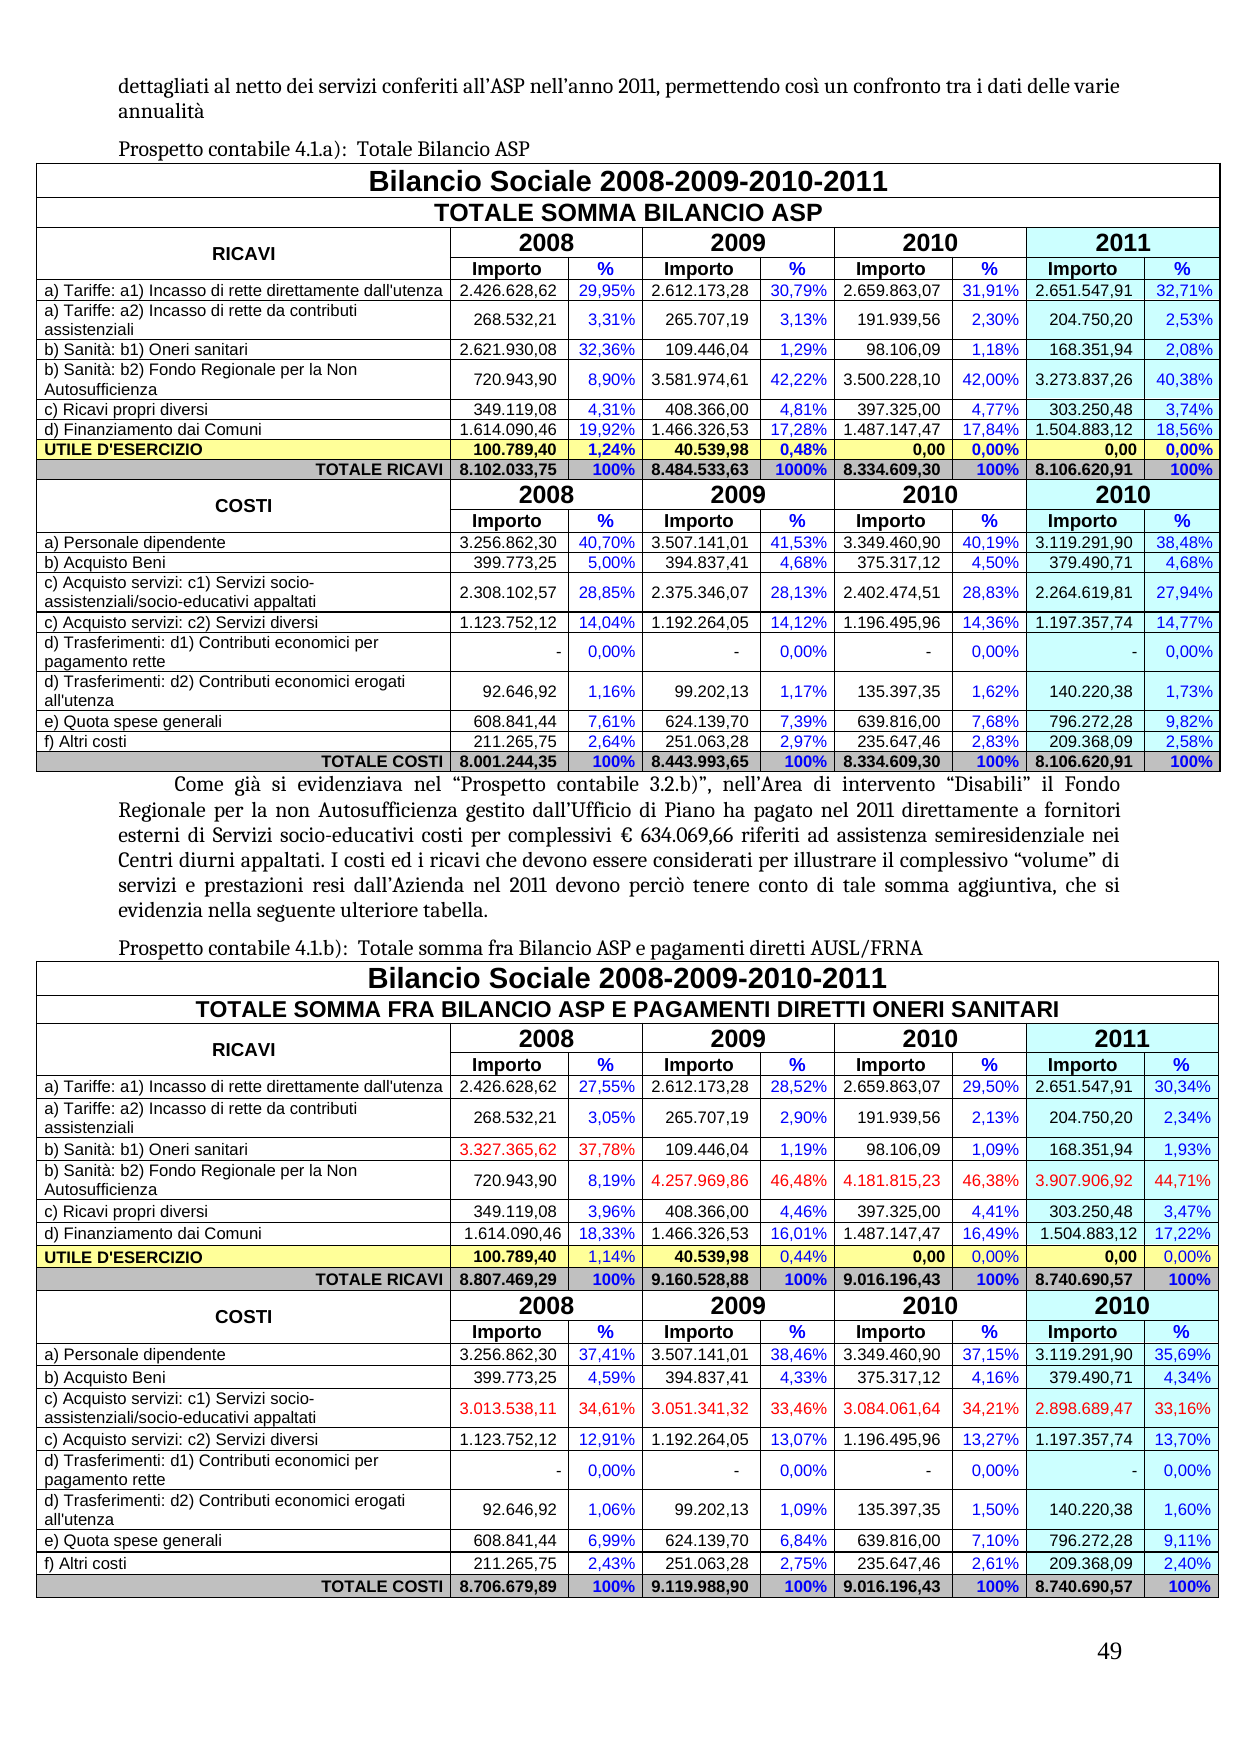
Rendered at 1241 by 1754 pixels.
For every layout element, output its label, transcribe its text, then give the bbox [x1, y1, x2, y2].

table_cell 191.939,56 [835, 1099, 952, 1137]
table_cell 8.102.033,75 [451, 460, 568, 479]
table_cell 8.484.533,63 [643, 460, 760, 479]
table_cell 1.196.495,96 [835, 1428, 952, 1450]
table_cell 251.063,28 [643, 1553, 760, 1574]
table_cell 4,50% [953, 553, 1026, 572]
table_cell 140.220,38 [1027, 672, 1144, 710]
table_cell 0,00% [953, 1451, 1026, 1489]
table_cell 98.106,09 [835, 340, 952, 359]
table_cell 1,09% [953, 1138, 1026, 1160]
table_cell 3.084.061,64 [835, 1389, 952, 1427]
table_cell 8,90% [569, 360, 642, 398]
table_cell 3.256.862,30 [451, 1344, 568, 1365]
table_cell a) Tariffe: a1) Incasso di rette direttamente dall'utenza [37, 1076, 450, 1098]
table_cell 100.789,40 [451, 440, 568, 459]
table_cell 394.837,41 [643, 1366, 760, 1388]
table_cell % [1145, 1321, 1218, 1342]
table_cell 27,94% [1145, 573, 1219, 611]
table_cell 4,16% [953, 1366, 1026, 1388]
table_cell % [569, 1053, 642, 1075]
table_cell 379.490,71 [1027, 1366, 1144, 1388]
table_cell Importo [835, 1321, 952, 1342]
table_cell TOTALE RICAVI [37, 1268, 450, 1290]
table_cell % [761, 258, 834, 279]
table_cell 3.256.862,30 [451, 533, 568, 552]
table_cell 268.532,21 [451, 1099, 568, 1137]
table_cell % [953, 1321, 1026, 1342]
table_cell 3,13% [761, 301, 834, 339]
table_cell 40.539,98 [643, 1246, 760, 1267]
table_cell 8.106.620,91 [1027, 752, 1144, 771]
table_cell 191.939,56 [835, 301, 952, 339]
table_cell 40.539,98 [643, 440, 760, 459]
table_cell 2.426.628,62 [451, 1076, 568, 1098]
table_cell 0,00% [1145, 440, 1219, 459]
table_cell 408.366,00 [643, 1200, 760, 1222]
table_cell 397.325,00 [835, 1200, 952, 1222]
table_cell 2,75% [761, 1553, 834, 1574]
table_cell c) Acquisto servizi: c1) Servizi socio- assistenziali/socio-educativi appaltati [37, 1389, 450, 1427]
table_cell 3.507.141,01 [643, 533, 760, 552]
table_cell TOTALE SOMMA FRA BILANCIO ASP E PAGAMENTI DIRETTI ONERI SANITARI [37, 996, 1218, 1022]
table_cell 33,16% [1145, 1389, 1218, 1427]
table_cell 2.612.173,28 [643, 280, 760, 299]
table_cell 4,68% [1145, 553, 1219, 572]
table_cell 1.504.883,12 [1027, 1223, 1144, 1244]
table_cell 100% [953, 1268, 1026, 1290]
table_cell 2.621.930,08 [451, 340, 568, 359]
table_cell 3,47% [1145, 1200, 1218, 1222]
table_cell 28,13% [761, 573, 834, 611]
table_cell TOTALE SOMMA BILANCIO ASP [37, 198, 1219, 227]
table_cell UTILE D'ESERCIZIO [37, 440, 450, 459]
table_cell 2010 [835, 1024, 1026, 1052]
table_cell 3.507.141,01 [643, 1344, 760, 1365]
table_cell 3,74% [1145, 400, 1219, 419]
table_cell - [835, 633, 952, 671]
table_cell 31,91% [953, 280, 1026, 299]
table_cell 3,31% [569, 301, 642, 339]
table_cell 2,43% [569, 1553, 642, 1574]
table_cell 38,48% [1145, 533, 1219, 552]
table_cell - [1027, 1451, 1144, 1489]
table_cell 1.123.752,12 [451, 1428, 568, 1450]
table_cell 8.334.609,30 [835, 752, 952, 771]
table_cell 14,04% [569, 613, 642, 632]
table_cell 100% [569, 460, 642, 479]
table_cell 100% [569, 1268, 642, 1290]
table_cell - [451, 1451, 568, 1489]
table_cell 2,13% [953, 1099, 1026, 1137]
table_cell 624.139,70 [643, 711, 760, 731]
table_cell 1,60% [1145, 1490, 1218, 1529]
table_cell COSTI [37, 1291, 450, 1342]
table_cell 2,30% [953, 301, 1026, 339]
table_cell 720.943,90 [451, 360, 568, 398]
table_cell % [1145, 1053, 1218, 1075]
table_cell b) Sanità: b1) Oneri sanitari [37, 340, 450, 359]
table_cell 1,62% [953, 672, 1026, 710]
table_cell 1.614.090,46 [451, 420, 568, 439]
table_cell Importo [1027, 1321, 1144, 1342]
table_cell 2,90% [761, 1099, 834, 1137]
table_cell 796.272,28 [1027, 711, 1144, 731]
table_cell 109.446,04 [643, 1138, 760, 1160]
table_cell 1.197.357,74 [1027, 613, 1144, 632]
table_cell 135.397,35 [835, 1490, 952, 1529]
table_cell 0,00% [1145, 1246, 1218, 1267]
table_cell 608.841,44 [451, 711, 568, 731]
table_cell % [569, 1321, 642, 1342]
table_cell 100% [761, 1268, 834, 1290]
table_cell Importo [643, 1321, 760, 1342]
table_cell 1.466.326,53 [643, 420, 760, 439]
table_cell COSTI [37, 480, 450, 532]
table_cell d) Finanziamento dai Comuni [37, 1223, 450, 1244]
table_cell 394.837,41 [643, 553, 760, 572]
table_cell 3.119.291,90 [1027, 533, 1144, 552]
table_cell 27,55% [569, 1076, 642, 1098]
table_cell 2,97% [761, 732, 834, 751]
table_cell 1.123.752,12 [451, 613, 568, 632]
table_cell 2.612.173,28 [643, 1076, 760, 1098]
table_cell 2.651.547,91 [1027, 1076, 1144, 1098]
table_cell 1,50% [953, 1490, 1026, 1529]
table_cell 265.707,19 [643, 1099, 760, 1137]
table_cell 1000% [761, 460, 834, 479]
table_cell 1.614.090,46 [451, 1223, 568, 1244]
table_cell 18,33% [569, 1223, 642, 1244]
table_cell 135.397,35 [835, 672, 952, 710]
table_cell 624.139,70 [643, 1530, 760, 1551]
table_cell 3.273.837,26 [1027, 360, 1144, 398]
table_cell 9,11% [1145, 1530, 1218, 1551]
table_cell 2,61% [953, 1553, 1026, 1574]
table_cell b) Acquisto Beni [37, 1366, 450, 1388]
table_cell 3.051.341,32 [643, 1389, 760, 1427]
table_cell 33,46% [761, 1389, 834, 1427]
table_cell TOTALE COSTI [37, 752, 450, 771]
table_cell 9,82% [1145, 711, 1219, 731]
table_cell % [761, 1321, 834, 1342]
table_cell 408.366,00 [643, 400, 760, 419]
table_cell % [569, 258, 642, 279]
table_cell - [451, 633, 568, 671]
table_cell 2,53% [1145, 301, 1219, 339]
table_cell - [643, 1451, 760, 1489]
table_cell 3.327.365,62 [451, 1138, 568, 1160]
table_cell 2010 [1027, 480, 1219, 509]
table_cell 2008 [451, 480, 642, 509]
table_cell 1,14% [569, 1246, 642, 1267]
table_cell 8.706.679,89 [451, 1575, 568, 1597]
table_cell 349.119,08 [451, 400, 568, 419]
table_cell d) Trasferimenti: d2) Contributi economici erogati all'utenza [37, 1490, 450, 1529]
table_cell 29,95% [569, 280, 642, 299]
table_cell 1,09% [761, 1490, 834, 1529]
table_cell 4,77% [953, 400, 1026, 419]
table_cell 100% [1145, 1268, 1218, 1290]
table_cell UTILE D'ESERCIZIO [37, 1246, 450, 1267]
table_cell f) Altri costi [37, 1553, 450, 1574]
table_cell 19,92% [569, 420, 642, 439]
table_cell d) Trasferimenti: d1) Contributi economici per pagamento rette [37, 1451, 450, 1489]
table_cell % [761, 510, 834, 532]
table_cell 7,61% [569, 711, 642, 731]
table_cell 2.659.863,07 [835, 1076, 952, 1098]
table_cell 268.532,21 [451, 301, 568, 339]
table_cell f) Altri costi [37, 732, 450, 751]
table_cell - [1027, 633, 1144, 671]
table_cell 2011 [1027, 1024, 1218, 1052]
table_cell 9.119.988,90 [643, 1575, 760, 1597]
table_cell 16,49% [953, 1223, 1026, 1244]
table_cell 1,17% [761, 672, 834, 710]
table_cell 204.750,20 [1027, 1099, 1144, 1137]
table_cell 2.402.474,51 [835, 573, 952, 611]
table_cell 1.197.357,74 [1027, 1428, 1144, 1450]
table_cell 5,00% [569, 553, 642, 572]
table_cell 100.789,40 [451, 1246, 568, 1267]
table_cell 100% [761, 752, 834, 771]
table_cell 37,41% [569, 1344, 642, 1365]
table_cell 3.013.538,11 [451, 1389, 568, 1427]
table_cell % [1145, 258, 1219, 279]
text Come già si evidenziava nel “Prospetto contabile 3.2.b)”, nell’Area di intervento “Disabili” il Fondo Regionale per la non Autosufficienza gestito dall’Ufficio di Piano ha pagato nel 2011 direttamente a fornitori esterni di Servizi socio-educativi costi per complessivi € 634.069,66 riferiti ad assistenza semiresidenziale nei Centri diurni appaltati. I costi ed i ricavi che devono essere considerati per illustrare il complessivo “volume” di servizi e prestazioni resi dall’Azienda nel 2011 devono perciò tenere conto di tale somma aggiuntiva, che si evidenzia nella seguente ulteriore tabella. [118, 772, 1122, 923]
table_cell 2,64% [569, 732, 642, 751]
table_cell % [953, 510, 1026, 532]
table_cell 46,48% [761, 1161, 834, 1199]
table_cell 2.659.863,07 [835, 280, 952, 299]
table_cell 399.773,25 [451, 553, 568, 572]
table_cell 3.349.460,90 [835, 1344, 952, 1365]
table_cell 209.368,09 [1027, 1553, 1144, 1574]
table_cell 1.196.495,96 [835, 613, 952, 632]
table_cell 2.426.628,62 [451, 280, 568, 299]
table_cell b) Acquisto Beni [37, 553, 450, 572]
table_cell a) Personale dipendente [37, 533, 450, 552]
table_cell 4.181.815,23 [835, 1161, 952, 1199]
table_cell e) Quota spese generali [37, 1530, 450, 1551]
table_cell 2009 [643, 1291, 834, 1320]
table_cell 17,84% [953, 420, 1026, 439]
table_cell 7,39% [761, 711, 834, 731]
table_cell 98.106,09 [835, 1138, 952, 1160]
table_cell TOTALE COSTI [37, 1575, 450, 1597]
table_cell Importo [643, 258, 760, 279]
table_cell 6,99% [569, 1530, 642, 1551]
table_cell 2,08% [1145, 340, 1219, 359]
text Prospetto contabile 4.1.a): Totale Bilancio ASP [118, 136, 1122, 162]
table_cell 3,05% [569, 1099, 642, 1137]
table_cell d) Finanziamento dai Comuni [37, 420, 450, 439]
table_cell 0,48% [761, 440, 834, 459]
table_cell 4,33% [761, 1366, 834, 1388]
table_cell c) Acquisto servizi: c2) Servizi diversi [37, 613, 450, 632]
table_cell c) Ricavi propri diversi [37, 400, 450, 419]
table_cell 251.063,28 [643, 732, 760, 751]
table_cell RICAVI [37, 1024, 450, 1075]
table_cell 37,15% [953, 1344, 1026, 1365]
table_cell a) Personale dipendente [37, 1344, 450, 1365]
table_cell 3.349.460,90 [835, 533, 952, 552]
table_cell 1.487.147,47 [835, 1223, 952, 1244]
table_cell 0,00% [953, 1246, 1026, 1267]
table_cell 2008 [451, 1024, 642, 1052]
table_cell 2.264.619,81 [1027, 573, 1144, 611]
table_cell % [569, 510, 642, 532]
table_cell 2,58% [1145, 732, 1219, 751]
table_cell 109.446,04 [643, 340, 760, 359]
table_cell a) Tariffe: a2) Incasso di rette da contributi assistenziali [37, 1099, 450, 1137]
table_cell 0,00% [761, 1451, 834, 1489]
table_cell % [761, 1053, 834, 1075]
table_cell 375.317,12 [835, 553, 952, 572]
table_cell 2,34% [1145, 1099, 1218, 1137]
table_cell 0,00% [761, 633, 834, 671]
table_cell 720.943,90 [451, 1161, 568, 1199]
table_cell 397.325,00 [835, 400, 952, 419]
table_cell 4,46% [761, 1200, 834, 1222]
table_cell 1.504.883,12 [1027, 420, 1144, 439]
table_cell 17,28% [761, 420, 834, 439]
table_cell 1.192.264,05 [643, 1428, 760, 1450]
table_cell 2010 [835, 228, 1026, 257]
table_cell 2009 [643, 228, 834, 257]
table_cell 2.308.102,57 [451, 573, 568, 611]
table_cell 3.500.228,10 [835, 360, 952, 398]
table_cell 35,69% [1145, 1344, 1218, 1365]
table_cell RICAVI [37, 228, 450, 279]
table_cell 29,50% [953, 1076, 1026, 1098]
table_cell Importo [1027, 258, 1144, 279]
table_cell a) Tariffe: a2) Incasso di rette da contributi assistenziali [37, 301, 450, 339]
table_cell 608.841,44 [451, 1530, 568, 1551]
table_cell 28,83% [953, 573, 1026, 611]
table_cell 14,12% [761, 613, 834, 632]
table_cell 2011 [1027, 228, 1219, 257]
table_cell c) Acquisto servizi: c1) Servizi socio- assistenziali/socio-educativi appaltati [37, 573, 450, 611]
table_cell 32,71% [1145, 280, 1219, 299]
table_cell 13,27% [953, 1428, 1026, 1450]
table_cell 1,19% [761, 1138, 834, 1160]
table_cell Importo [643, 510, 760, 532]
table_cell 40,38% [1145, 360, 1219, 398]
table_cell 2,83% [953, 732, 1026, 751]
table_cell 4,68% [761, 553, 834, 572]
table_cell 0,00% [953, 440, 1026, 459]
table_cell 14,36% [953, 613, 1026, 632]
table_cell 2,40% [1145, 1553, 1218, 1574]
table_cell Importo [1027, 510, 1144, 532]
table_cell 37,78% [569, 1138, 642, 1160]
table_cell 265.707,19 [643, 301, 760, 339]
table_cell e) Quota spese generali [37, 711, 450, 731]
table_cell 44,71% [1145, 1161, 1218, 1199]
table_cell 1.466.326,53 [643, 1223, 760, 1244]
table_header Bilancio Sociale 2008-2009-2010-2011 [37, 164, 1219, 197]
table_cell 2008 [451, 228, 642, 257]
table_cell 4,41% [953, 1200, 1026, 1222]
table_cell 235.647,46 [835, 732, 952, 751]
table_cell 38,46% [761, 1344, 834, 1365]
table_cell 303.250,48 [1027, 1200, 1144, 1222]
table_cell a) Tariffe: a1) Incasso di rette direttamente dall'utenza [37, 280, 450, 299]
text dettagliati al netto dei servizi conferiti all’ASP nell’anno 2011, permettendo così un confronto tra i dati delle varie annualità [118, 74, 1122, 124]
table_cell 2009 [643, 1024, 834, 1052]
table_cell d) Trasferimenti: d2) Contributi economici erogati all'utenza [37, 672, 450, 710]
table_cell Importo [451, 258, 568, 279]
table_cell Importo [451, 510, 568, 532]
table_cell 9.016.196,43 [835, 1268, 952, 1290]
table_cell Importo [451, 1321, 568, 1342]
table_cell 28,52% [761, 1076, 834, 1098]
table_cell 0,00 [1027, 1246, 1144, 1267]
table_cell 9.160.528,88 [643, 1268, 760, 1290]
table_cell 100% [1145, 1575, 1218, 1597]
table_cell 1,18% [953, 340, 1026, 359]
table_cell 30,79% [761, 280, 834, 299]
table_cell 211.265,75 [451, 732, 568, 751]
table_cell 40,70% [569, 533, 642, 552]
table_cell 17,22% [1145, 1223, 1218, 1244]
table_cell 140.220,38 [1027, 1490, 1144, 1529]
table_cell 3,96% [569, 1200, 642, 1222]
table_cell 0,44% [761, 1246, 834, 1267]
table_cell 8.740.690,57 [1027, 1268, 1144, 1290]
table_cell 4.257.969,86 [643, 1161, 760, 1199]
table_cell d) Trasferimenti: d1) Contributi economici per pagamento rette [37, 633, 450, 671]
table_cell 1,93% [1145, 1138, 1218, 1160]
table_cell 100% [569, 1575, 642, 1597]
table_cell 4,31% [569, 400, 642, 419]
table_cell % [953, 1053, 1026, 1075]
table_cell 8.740.690,57 [1027, 1575, 1144, 1597]
table_cell 3.907.906,92 [1027, 1161, 1144, 1199]
table_cell 1,29% [761, 340, 834, 359]
table_cell 2008 [451, 1291, 642, 1320]
table_cell 2.651.547,91 [1027, 280, 1144, 299]
table_cell Importo [1027, 1053, 1144, 1075]
table_cell Importo [451, 1053, 568, 1075]
table_cell 42,22% [761, 360, 834, 398]
table_cell 18,56% [1145, 420, 1219, 439]
table_cell 100% [953, 1575, 1026, 1597]
table_cell 16,01% [761, 1223, 834, 1244]
table_cell 30,34% [1145, 1076, 1218, 1098]
table_header Bilancio Sociale 2008-2009-2010-2011 [37, 962, 1218, 995]
table_cell 8.807.469,29 [451, 1268, 568, 1290]
table_cell 399.773,25 [451, 1366, 568, 1388]
table_cell 2010 [1027, 1291, 1218, 1320]
table_cell 1,06% [569, 1490, 642, 1529]
table_cell 7,10% [953, 1530, 1026, 1551]
table_cell c) Ricavi propri diversi [37, 1200, 450, 1222]
table_cell 0,00 [1027, 440, 1144, 459]
table_cell 168.351,94 [1027, 340, 1144, 359]
table_cell 32,36% [569, 340, 642, 359]
table_cell 8,19% [569, 1161, 642, 1199]
table_cell 235.647,46 [835, 1553, 952, 1574]
table_cell 204.750,20 [1027, 301, 1144, 339]
table_cell 7,68% [953, 711, 1026, 731]
table_cell 1,24% [569, 440, 642, 459]
table_cell % [1145, 510, 1219, 532]
table_cell 2010 [835, 480, 1026, 509]
table_cell 2010 [835, 1291, 1026, 1320]
table_cell 0,00 [835, 440, 952, 459]
table_cell 6,84% [761, 1530, 834, 1551]
table_cell 8.106.620,91 [1027, 460, 1144, 479]
table_cell - [835, 1451, 952, 1489]
table_cell 1,16% [569, 672, 642, 710]
table_cell 100% [953, 460, 1026, 479]
table_cell 100% [569, 752, 642, 771]
table_cell 375.317,12 [835, 1366, 952, 1388]
table_cell 8.334.609,30 [835, 460, 952, 479]
table_cell 4,59% [569, 1366, 642, 1388]
table_cell 100% [761, 1575, 834, 1597]
table_cell 2.375.346,07 [643, 573, 760, 611]
table_cell 100% [953, 752, 1026, 771]
table_cell 0,00% [569, 1451, 642, 1489]
table_cell 379.490,71 [1027, 553, 1144, 572]
table_cell 13,07% [761, 1428, 834, 1450]
table_cell 40,19% [953, 533, 1026, 552]
table_cell 42,00% [953, 360, 1026, 398]
table_cell 168.351,94 [1027, 1138, 1144, 1160]
table_cell 46,38% [953, 1161, 1026, 1199]
table_cell 92.646,92 [451, 672, 568, 710]
table_cell 100% [1145, 752, 1219, 771]
table_cell 12,91% [569, 1428, 642, 1450]
text Prospetto contabile 4.1.b): Totale somma fra Bilancio ASP e pagamenti diretti AUSL/FRNA [118, 935, 1122, 961]
table_cell c) Acquisto servizi: c2) Servizi diversi [37, 1428, 450, 1450]
table_cell 0,00% [569, 633, 642, 671]
table_cell 4,81% [761, 400, 834, 419]
table_cell 2009 [643, 480, 834, 509]
table_cell b) Sanità: b1) Oneri sanitari [37, 1138, 450, 1160]
table_cell 8.443.993,65 [643, 752, 760, 771]
table_cell b) Sanità: b2) Fondo Regionale per la Non Autosufficienza [37, 1161, 450, 1199]
table_cell 4,34% [1145, 1366, 1218, 1388]
table_cell 100% [1145, 460, 1219, 479]
table_cell - [643, 633, 760, 671]
table_cell 92.646,92 [451, 1490, 568, 1529]
table_cell % [953, 258, 1026, 279]
table_cell 41,53% [761, 533, 834, 552]
table_cell 639.816,00 [835, 1530, 952, 1551]
table_cell 0,00 [835, 1246, 952, 1267]
table_cell 639.816,00 [835, 711, 952, 731]
table_cell 99.202,13 [643, 672, 760, 710]
table_cell Importo [835, 510, 952, 532]
table_cell 34,61% [569, 1389, 642, 1427]
table_cell TOTALE RICAVI [37, 460, 450, 479]
table_cell 2.898.689,47 [1027, 1389, 1144, 1427]
table_cell 9.016.196,43 [835, 1575, 952, 1597]
table_cell 3.581.974,61 [643, 360, 760, 398]
table_cell 1,73% [1145, 672, 1219, 710]
table_cell 14,77% [1145, 613, 1219, 632]
table_cell 0,00% [1145, 1451, 1218, 1489]
table_cell 28,85% [569, 573, 642, 611]
table_cell 1.192.264,05 [643, 613, 760, 632]
table_cell 34,21% [953, 1389, 1026, 1427]
table_cell 3.119.291,90 [1027, 1344, 1144, 1365]
table_cell 13,70% [1145, 1428, 1218, 1450]
table_cell 349.119,08 [451, 1200, 568, 1222]
table_cell 303.250,48 [1027, 400, 1144, 419]
table_cell 796.272,28 [1027, 1530, 1144, 1551]
table_cell 211.265,75 [451, 1553, 568, 1574]
table_cell Importo [643, 1053, 760, 1075]
table_cell b) Sanità: b2) Fondo Regionale per la Non Autosufficienza [37, 360, 450, 398]
table_cell Importo [835, 258, 952, 279]
table_cell 209.368,09 [1027, 732, 1144, 751]
table_cell 99.202,13 [643, 1490, 760, 1529]
table_cell Importo [835, 1053, 952, 1075]
table_cell 8.001.244,35 [451, 752, 568, 771]
table_cell 0,00% [1145, 633, 1219, 671]
table_cell 1.487.147,47 [835, 420, 952, 439]
table_cell 0,00% [953, 633, 1026, 671]
